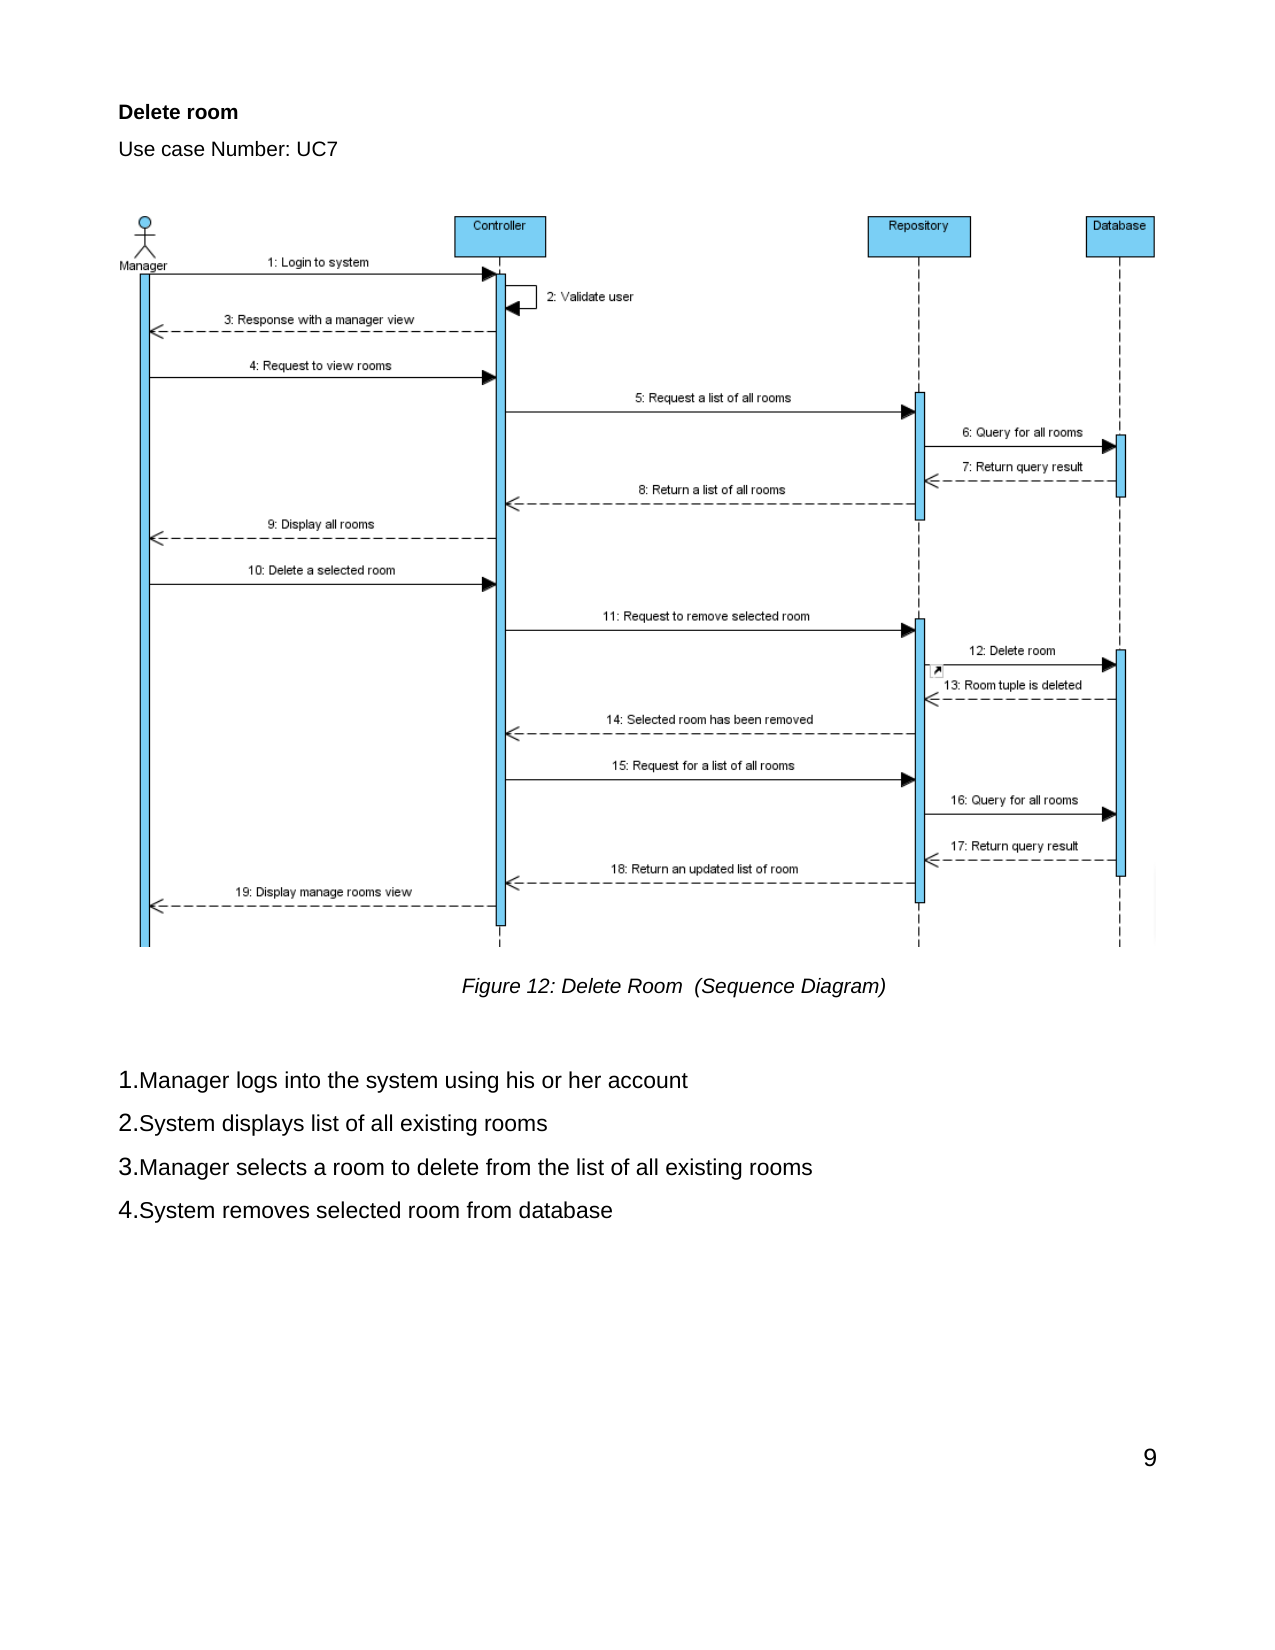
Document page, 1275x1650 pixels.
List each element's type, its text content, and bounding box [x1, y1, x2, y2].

text Use case Number: UC7 [118, 136, 1157, 160]
picture [118, 215, 1156, 947]
subtitle Delete room [118, 100, 1157, 124]
list Manager logs into the system using his or her account [118, 1065, 1157, 1094]
list System displays list of all existing rooms [118, 1108, 1157, 1137]
list Manager selects a room to delete from the list of all existing rooms [118, 1151, 1157, 1180]
list System removes selected room from database [118, 1194, 1157, 1223]
text Figure 12: Delete Room (Sequence Diagram) [118, 974, 1157, 998]
